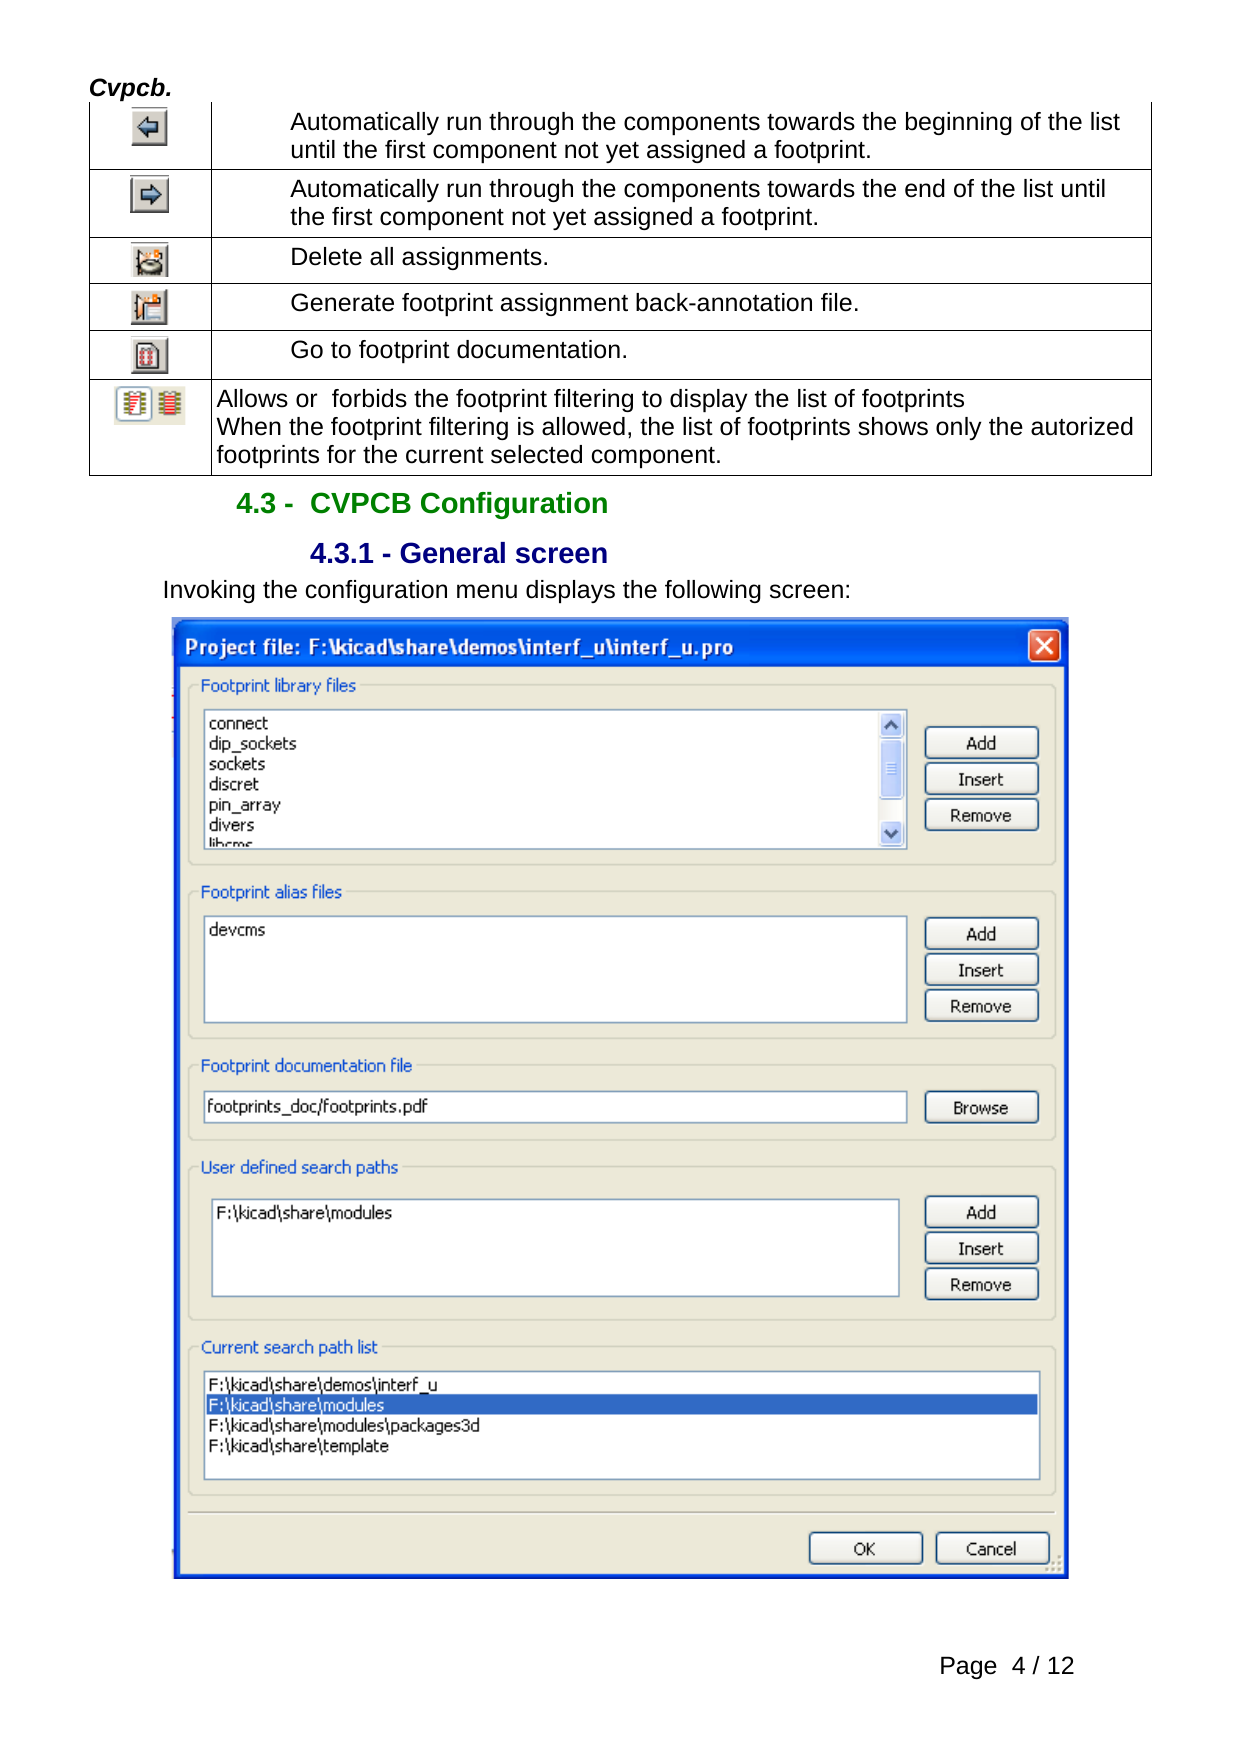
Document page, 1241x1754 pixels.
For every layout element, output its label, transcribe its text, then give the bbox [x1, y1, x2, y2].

picture [131, 107, 168, 146]
table_cell [90, 238, 211, 283]
table_cell [90, 331, 211, 379]
table_cell Automatically run through the components towards the end of the list until the first component not yet assigned a footprint. [212, 170, 1151, 237]
table_cell [90, 380, 211, 475]
picture [130, 288, 169, 325]
subtitle General screen [236, 537, 1152, 570]
table_cell Generate footprint assignment back-annotation file. [212, 284, 1151, 330]
table_cell Go to footprint documentation. [212, 331, 1151, 379]
picture [113, 385, 186, 425]
subtitle CVPCB Configuration [162, 487, 1152, 519]
picture [130, 175, 169, 213]
text Invoking the configuration menu displays the following screen: [162, 576, 1152, 604]
picture [171, 617, 1069, 1579]
table_cell Automatically run through the components towards the beginning of the list until the first component not yet assigned a footprint. [212, 102, 1151, 169]
picture [130, 336, 169, 374]
table_cell Allows or forbids the footprint filtering to display the list of footprints When the footprint filtering is allowed, the list of footprints shows only the autorized footprints for the current selected component. [212, 380, 1151, 475]
table_cell [90, 284, 211, 330]
picture [130, 242, 169, 277]
table_cell Delete all assignments. [212, 238, 1151, 283]
table_cell [90, 170, 211, 237]
table_cell [90, 102, 211, 169]
